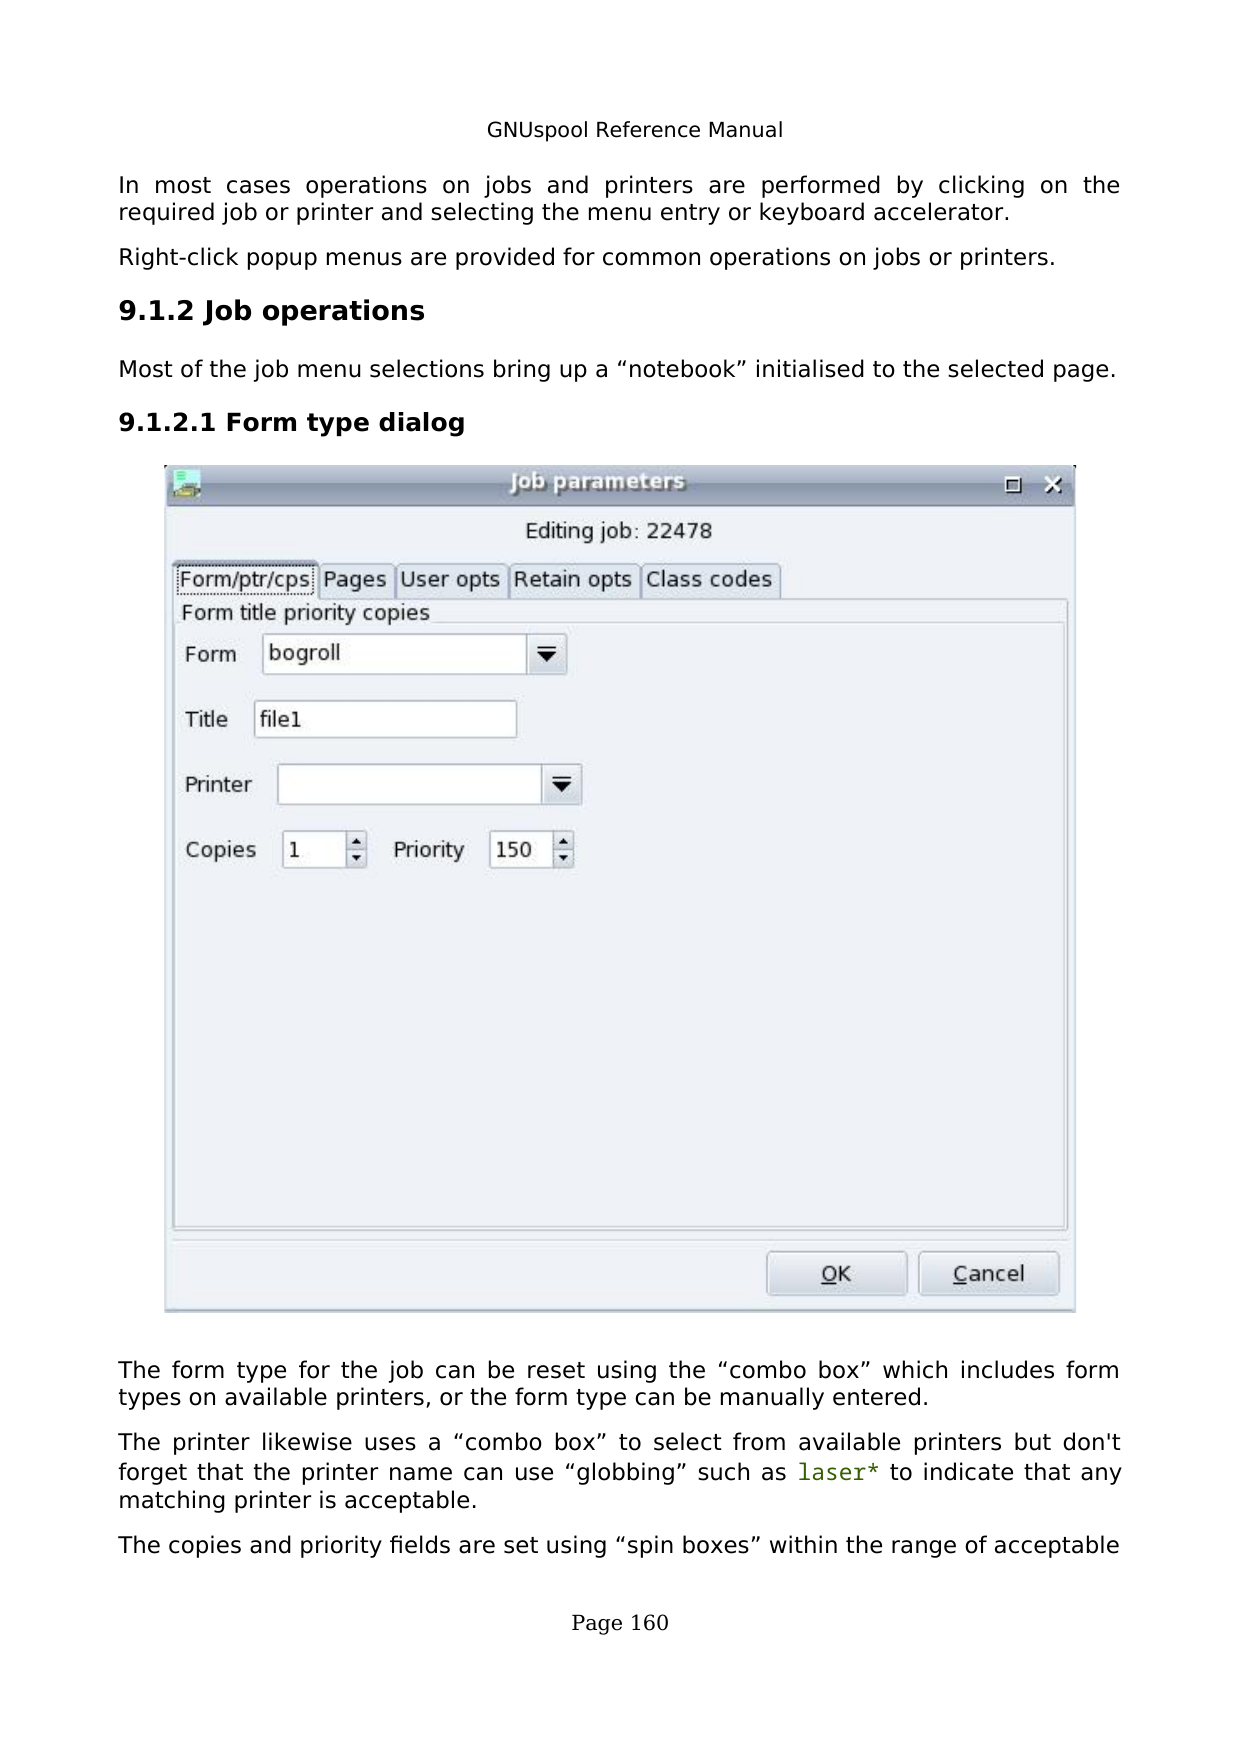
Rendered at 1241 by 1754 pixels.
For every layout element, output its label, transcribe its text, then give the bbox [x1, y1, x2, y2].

subtitle Job operations [118, 296, 1122, 327]
text The copies and priority fields are set using “spin boxes” within the range of acceptable [118, 1532, 1122, 1559]
picture [164, 465, 1077, 1313]
text In most cases operations on jobs and printers are performed by clicking on the required job or printer and selecting the menu entry or keyboard accelerator. [118, 172, 1122, 225]
text The printer likewise uses a “combo box” to select from available printers but don't forget that the printer name can use “globbing” such as laser* to indicate that any matching printer is acceptable. [118, 1429, 1122, 1514]
text Right-click popup menus are provided for common operations on jobs or printers. [118, 244, 1122, 271]
subtitle Form type dialog [118, 408, 1122, 437]
text Most of the job menu selections bring up a “notebook” initialised to the selected page. [118, 356, 1122, 383]
text The form type for the job can be reset using the “combo box” which includes form types on available printers, or the form type can be manually entered. [118, 1357, 1122, 1411]
